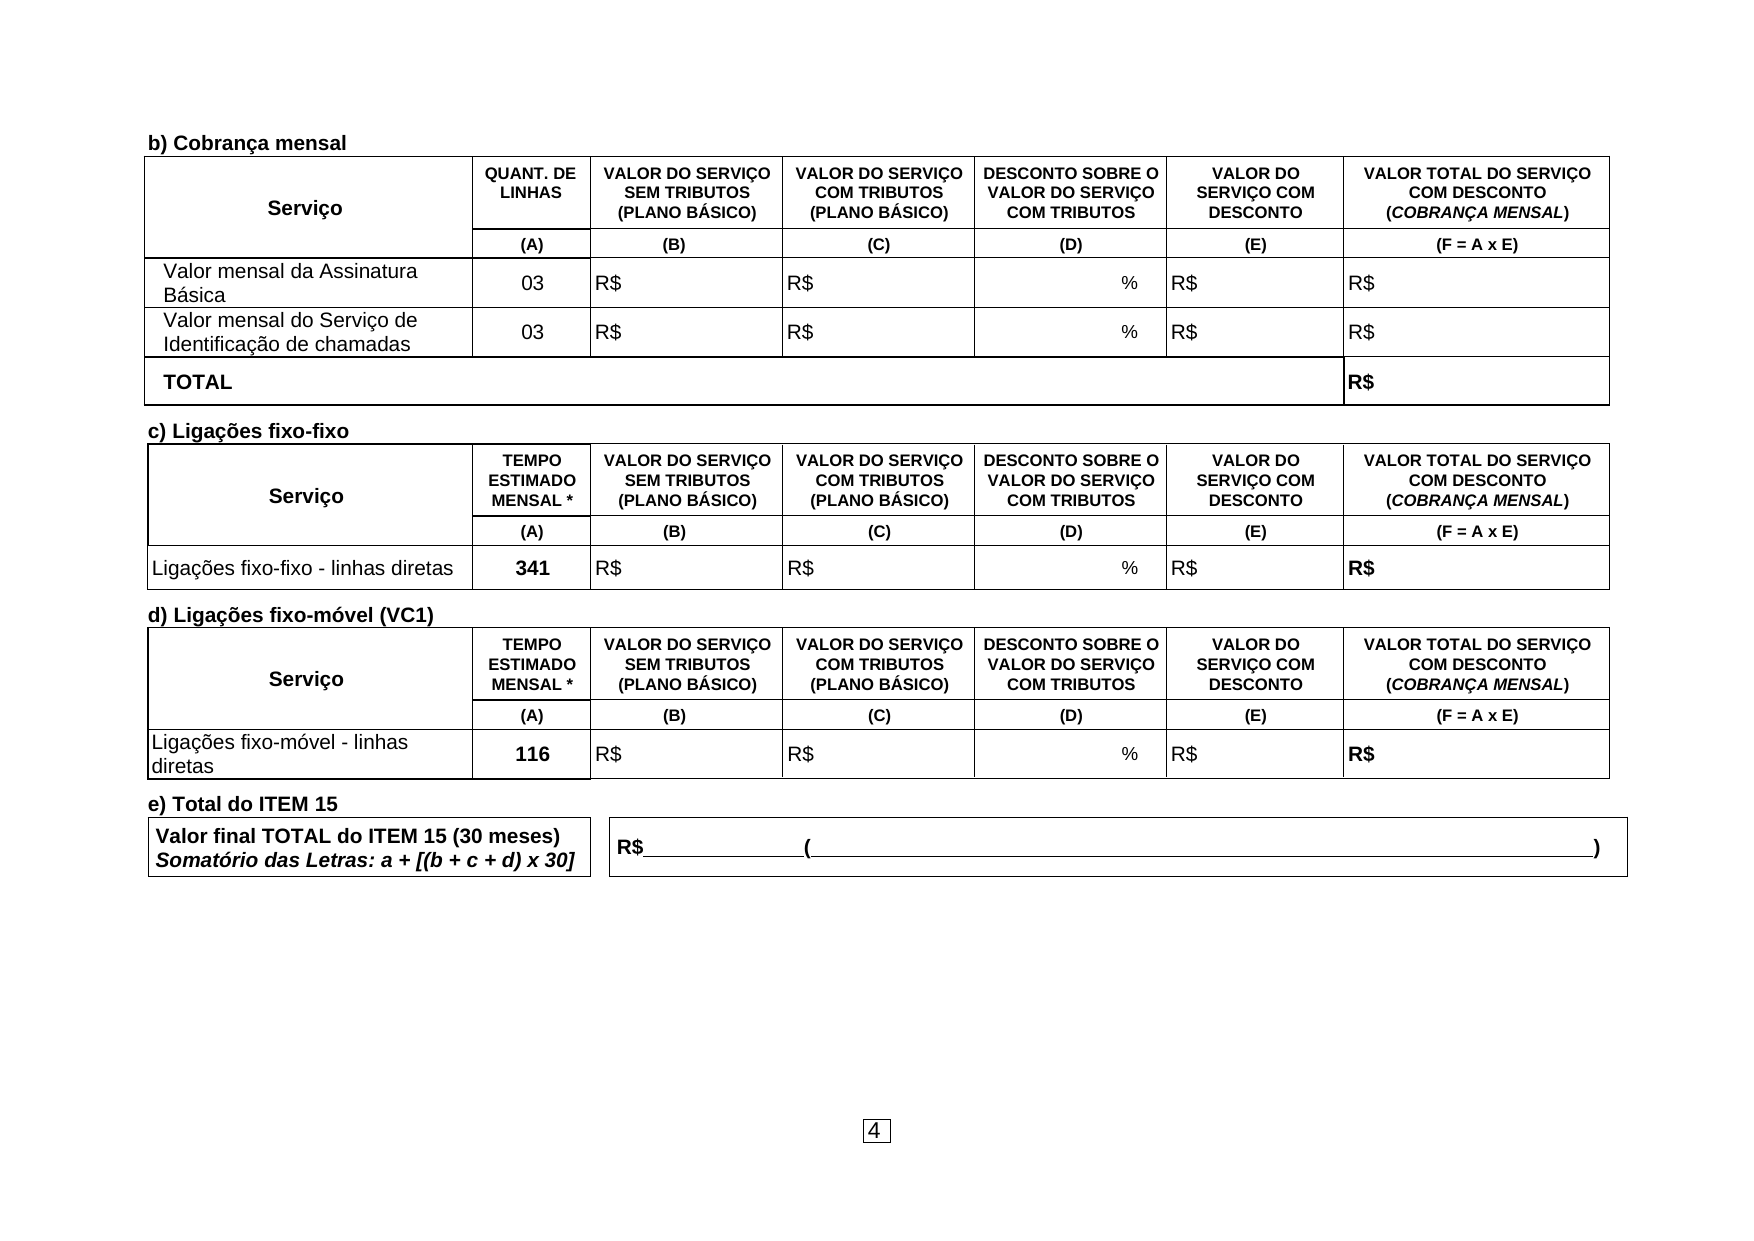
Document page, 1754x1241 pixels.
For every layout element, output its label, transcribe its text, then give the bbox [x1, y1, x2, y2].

table_header TEMPO ESTIMADO MENSAL * [473, 445, 590, 515]
table_cell 116 [473, 730, 590, 778]
table_cell R$ [783, 258, 974, 307]
table_header Serviço [149, 628, 472, 728]
table_cell TOTAL [145, 358, 1343, 404]
table_header VALOR TOTAL DO SERVIÇO COM DESCONTO (COBRANÇA MENSAL) [1344, 157, 1609, 228]
list Cobrança mensal [148, 131, 1623, 155]
table_cell Valor mensal do Serviço de Identificação de chamadas [145, 308, 472, 356]
table_cell R$ [1167, 546, 1343, 588]
table_header QUANT. DE LINHAS [473, 157, 590, 228]
table_cell (A) [473, 701, 590, 728]
table_cell Ligações fixo-móvel - linhas diretas [149, 730, 472, 778]
table_cell 03 [473, 308, 590, 356]
text R$ ( ) [617, 835, 1627, 859]
table_cell (A) [473, 230, 590, 257]
table_header TEMPO ESTIMADO MENSAL * [473, 628, 590, 699]
table_cell R$ [1345, 357, 1609, 404]
table_cell % [975, 730, 1167, 778]
table_cell R$ [1167, 258, 1343, 307]
table_cell % [975, 546, 1166, 588]
list Somatório das Letras: a + [(b + c + d) x 30] [155, 848, 590, 872]
list Ligações fixo-móvel (VC1) [148, 602, 1623, 626]
table_cell R$ [1167, 308, 1343, 356]
table_cell R$ [1167, 730, 1344, 778]
table_header DESCONTO SOBRE O VALOR DO SERVIÇO COM TRIBUTOS [975, 628, 1166, 699]
table_cell (C) [783, 516, 974, 545]
table_cell (A) [473, 517, 590, 545]
list Valor final TOTAL do ITEM 15 (30 meses) [155, 823, 590, 847]
table_cell (D) [975, 700, 1166, 728]
table_header VALOR DO SERVIÇO COM DESCONTO [1167, 628, 1343, 699]
table_header DESCONTO SOBRE O VALOR DO SERVIÇO COM TRIBUTOS [975, 157, 1166, 228]
table_cell R$ [783, 546, 974, 588]
table_header DESCONTO SOBRE O VALOR DO SERVIÇO COM TRIBUTOS [975, 444, 1166, 515]
table_header VALOR DO SERVIÇO COM TRIBUTOS (PLANO BÁSICO) [783, 628, 974, 699]
table_cell % [975, 308, 1166, 356]
table_cell (F = A x E) [1344, 229, 1609, 257]
table_cell (D) [975, 516, 1166, 545]
table_cell R$ [591, 308, 782, 356]
table_cell R$ [1344, 258, 1609, 307]
table_header VALOR DO SERVIÇO COM TRIBUTOS (PLANO BÁSICO) [783, 157, 974, 228]
table_cell (E) [1167, 229, 1343, 257]
table_cell (B) [591, 700, 782, 728]
table_header VALOR DO SERVIÇO SEM TRIBUTOS (PLANO BÁSICO) [591, 444, 782, 515]
table_cell R$ [1344, 546, 1609, 588]
table_cell Ligações fixo-fixo - linhas diretas [148, 546, 472, 588]
table_header VALOR DO SERVIÇO COM TRIBUTOS (PLANO BÁSICO) [783, 444, 974, 515]
table_cell 341 [473, 546, 590, 588]
table_header VALOR DO SERVIÇO COM DESCONTO [1167, 444, 1343, 515]
table_header VALOR TOTAL DO SERVIÇO COM DESCONTO (COBRANÇA MENSAL) [1344, 628, 1609, 699]
table_cell (B) [591, 516, 782, 545]
table_header VALOR TOTAL DO SERVIÇO COM DESCONTO (COBRANÇA MENSAL) [1344, 444, 1609, 515]
table_header VALOR DO SERVIÇO COM DESCONTO [1167, 157, 1343, 228]
table_cell R$ [591, 258, 782, 307]
table_header VALOR DO SERVIÇO SEM TRIBUTOS (PLANO BÁSICO) [591, 157, 782, 228]
table_cell Valor mensal da Assinatura Básica [145, 259, 472, 307]
table_cell R$ [1344, 730, 1609, 778]
list Total do ITEM 15 [148, 792, 1623, 816]
table_header Serviço [149, 445, 472, 545]
table_cell R$ [1344, 308, 1609, 356]
table_cell R$ [783, 730, 975, 778]
table_cell (F = A x E) [1344, 700, 1609, 728]
table_header VALOR DO SERVIÇO SEM TRIBUTOS (PLANO BÁSICO) [591, 628, 782, 699]
table_cell (D) [975, 229, 1166, 257]
table_cell R$ [591, 546, 782, 588]
table_cell (E) [1167, 516, 1343, 545]
table_cell (B) [591, 229, 782, 257]
table_header Serviço [145, 157, 472, 257]
table_cell (F = A x E) [1344, 516, 1609, 545]
table_cell R$ [783, 308, 974, 356]
list Ligações fixo-fixo [148, 419, 1623, 443]
table_cell % [975, 258, 1166, 307]
table_cell (C) [783, 700, 974, 728]
table_cell 03 [473, 259, 590, 307]
table_cell (E) [1167, 700, 1343, 728]
table_cell R$ [591, 730, 783, 778]
table_cell (C) [783, 229, 974, 257]
